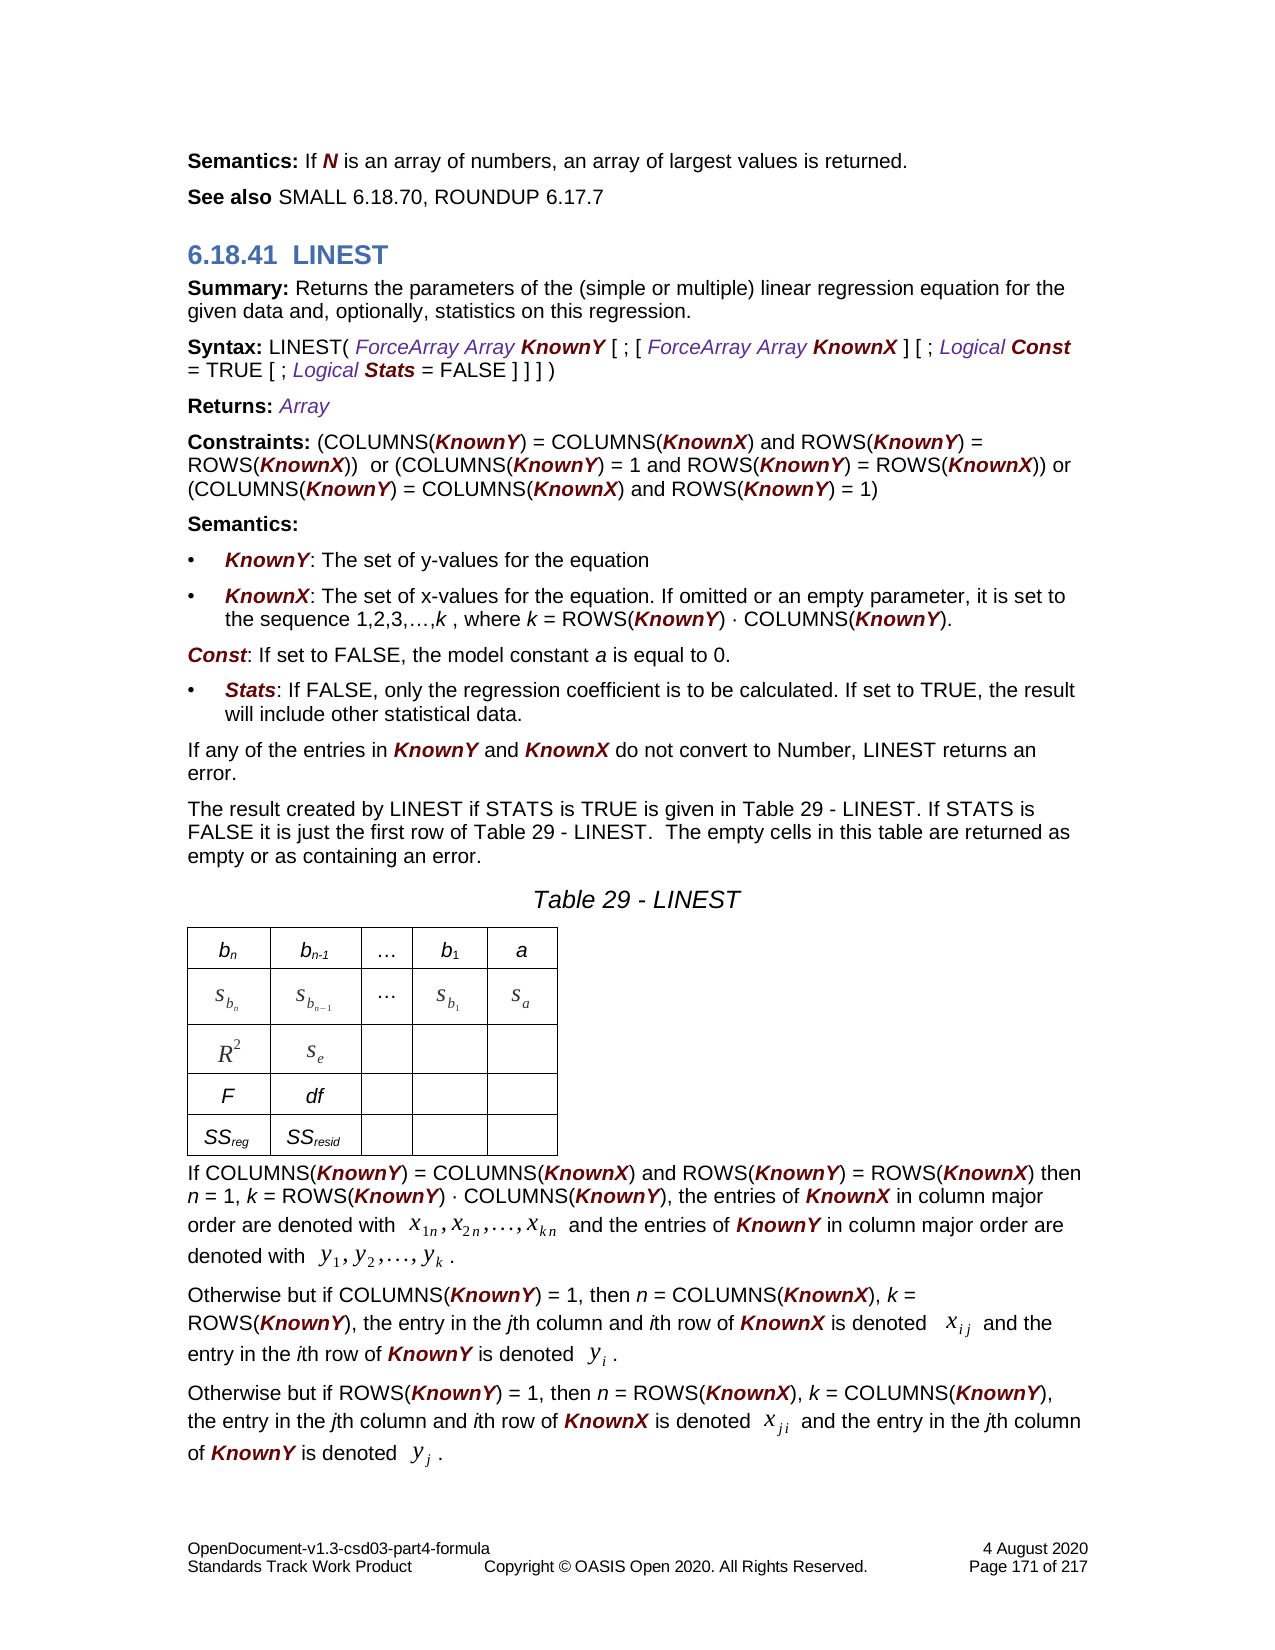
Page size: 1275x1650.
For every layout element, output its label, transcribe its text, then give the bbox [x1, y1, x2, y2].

table_cell df [271, 1074, 361, 1114]
table_cell [488, 1025, 557, 1073]
table_cell [188, 969, 270, 1024]
text Syntax: LINEST( ForceArray Array KnownY [ ; [ ForceArray Array KnownX ] [ ; Logical Const = TRUE [ ; Logical Stats = FALSE ] ] ] ) [187, 335, 1088, 382]
table_cell [488, 969, 557, 1024]
text The result created by LINEST if STATS is TRUE is given in Table 29 - LINEST. If STATS is FALSE it is just the first row of Table 29 - LINEST. The empty cells in this table are returned as empty or as containing an error. [187, 797, 1088, 868]
table_cell [362, 1074, 412, 1114]
table_cell [413, 1025, 487, 1073]
text Constraints: (COLUMNS(KnownY) = COLUMNS(KnownX) and ROWS(KnownY) = ROWS(KnownX)) or (COLUMNS(KnownY) = 1 and ROWS(KnownY) = ROWS(KnownX)) or (COLUMNS(KnownY) = COLUMNS(KnownX) and ROWS(KnownY) = 1) [187, 430, 1088, 501]
table_cell [362, 1025, 412, 1073]
table_header bn [188, 928, 270, 968]
table_cell [362, 1115, 412, 1155]
table_cell [488, 1074, 557, 1114]
table_header … [362, 928, 412, 968]
text If COLUMNS(KnownY) = COLUMNS(KnownX) and ROWS(KnownY) = ROWS(KnownX) then n = 1, k = ROWS(KnownY) ∙ COLUMNS(KnownY), the entries of KnownX in column major order are denoted with and the entries of KnownY in column major order are denoted with . [187, 1161, 1088, 1271]
table_header bn-1 [271, 928, 361, 968]
text Semantics: [187, 513, 1088, 536]
table_cell [413, 1074, 487, 1114]
table_cell [413, 1115, 487, 1155]
table_cell … [362, 969, 412, 1024]
text Const: If set to FALSE, the model constant a is equal to 0. [187, 643, 1088, 667]
text Returns: Array [187, 394, 1088, 418]
table_header a [488, 928, 557, 968]
list KnownY: The set of y-values for the equation [187, 548, 1088, 572]
list Stats: If FALSE, only the regression coefficient is to be calculated. If set to TRUE, the result will include other statistical data. [187, 679, 1088, 726]
table_cell SSreg [188, 1115, 270, 1155]
table_cell [188, 1025, 270, 1073]
text See also SMALL 6.18.70, ROUNDUP 6.17.7 [187, 186, 1088, 209]
table_cell [413, 969, 487, 1024]
table_cell [271, 1025, 361, 1073]
text If any of the entries in KnownY and KnownX do not convert to Number, LINEST returns an error. [187, 738, 1088, 785]
text Summary: Returns the parameters of the (simple or multiple) linear regression equation for the given data and, optionally, statistics on this regression. [187, 276, 1088, 323]
subtitle LINEST [187, 240, 1088, 270]
table_cell SSresid [271, 1115, 361, 1155]
table_cell [271, 969, 361, 1024]
text Otherwise but if ROWS(KnownY) = 1, then n = ROWS(KnownX), k = COLUMNS(KnownY), the entry in the jth column and ith row of KnownX is denoted and the entry in the jth column of KnownY is denoted . [187, 1381, 1088, 1468]
list KnownX: The set of x-values for the equation. If omitted or an empty parameter, it is set to the sequence 1,2,3,…,k , where k = ROWS(KnownY) ∙ COLUMNS(KnownY). [187, 584, 1088, 631]
table_header b1 [413, 928, 487, 968]
text Otherwise but if COLUMNS(KnownY) = 1, then n = COLUMNS(KnownX), k = ROWS(KnownY), the entry in the jth column and ith row of KnownX is denoted and the entry in the ith row of KnownY is denoted . [187, 1283, 1088, 1369]
text Semantics: If N is an array of numbers, an array of largest values is returned. [187, 150, 1088, 173]
table_cell [488, 1115, 557, 1155]
table_cell F [188, 1074, 270, 1114]
text Table 29 - LINEST [187, 886, 1088, 914]
